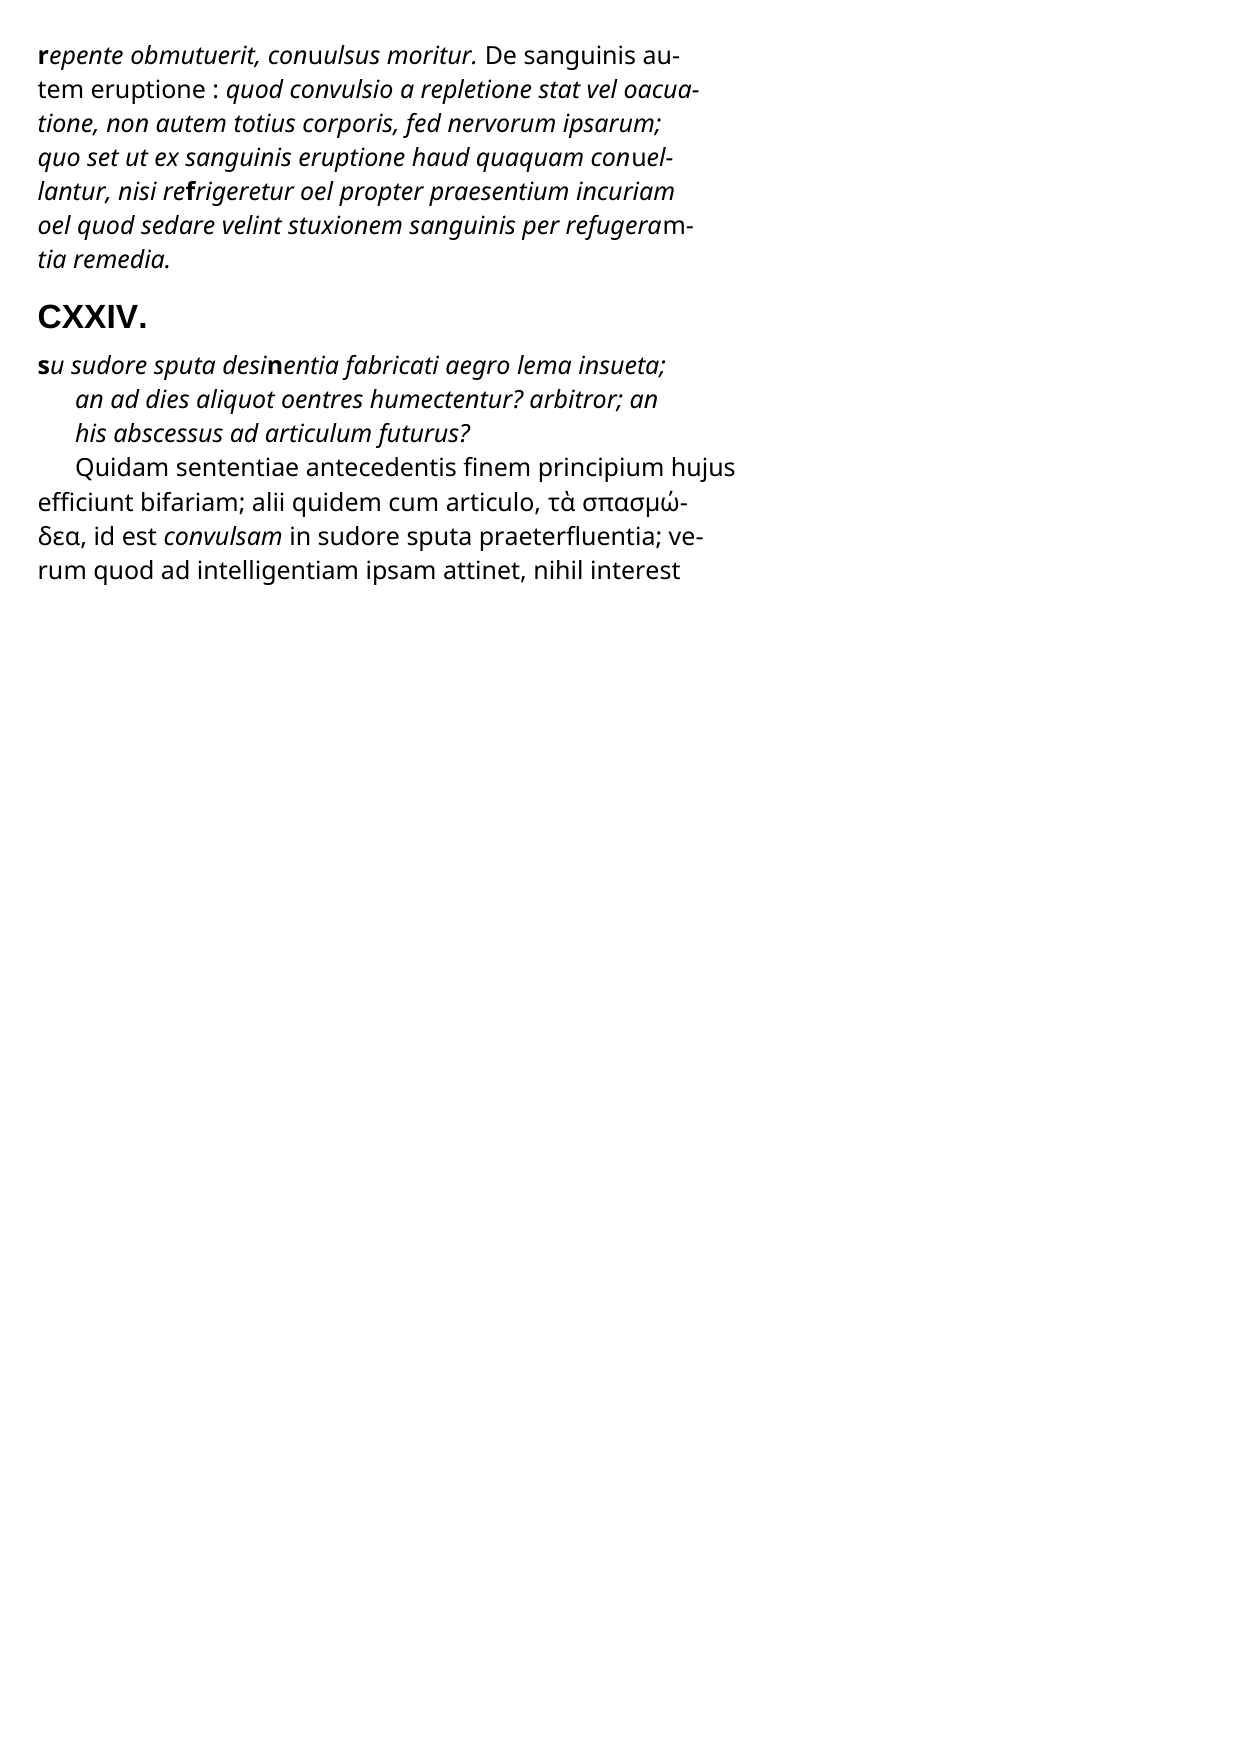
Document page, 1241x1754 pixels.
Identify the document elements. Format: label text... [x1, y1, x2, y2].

subtitle CXXIV. [37, 297, 1203, 335]
text Quidam sententiae antecedentis finem principium hujus efficiunt bifariam; alii quidem cum articulo, τὰ σπασμώ- δεα, id est convulsam in sudore sputa praeterfluentia; ve- rum quod ad intelligentiam ipsam attinet, nihil interest [37, 450, 1203, 586]
text su sudore sputa desinentia fabricati aegro lema insueta; an ad dies aliquot oentres humectentur? arbitror; an his abscessus ad articulum futurus? [37, 348, 1203, 450]
text repente obmutuerit, conuulsus moritur. De sanguinis au- tem eruptione : quod convulsio a repletione stat vel oacua- tione, non autem totius corporis, fed nervorum ipsarum; quo set ut ex sanguinis eruptione haud quaquam conuel- lantur, nisi refrigeretur oel propter praesentium incuriam oel quod sedare velint stuxionem sanguinis per refugeram- tia remedia. [37, 37, 1203, 276]
